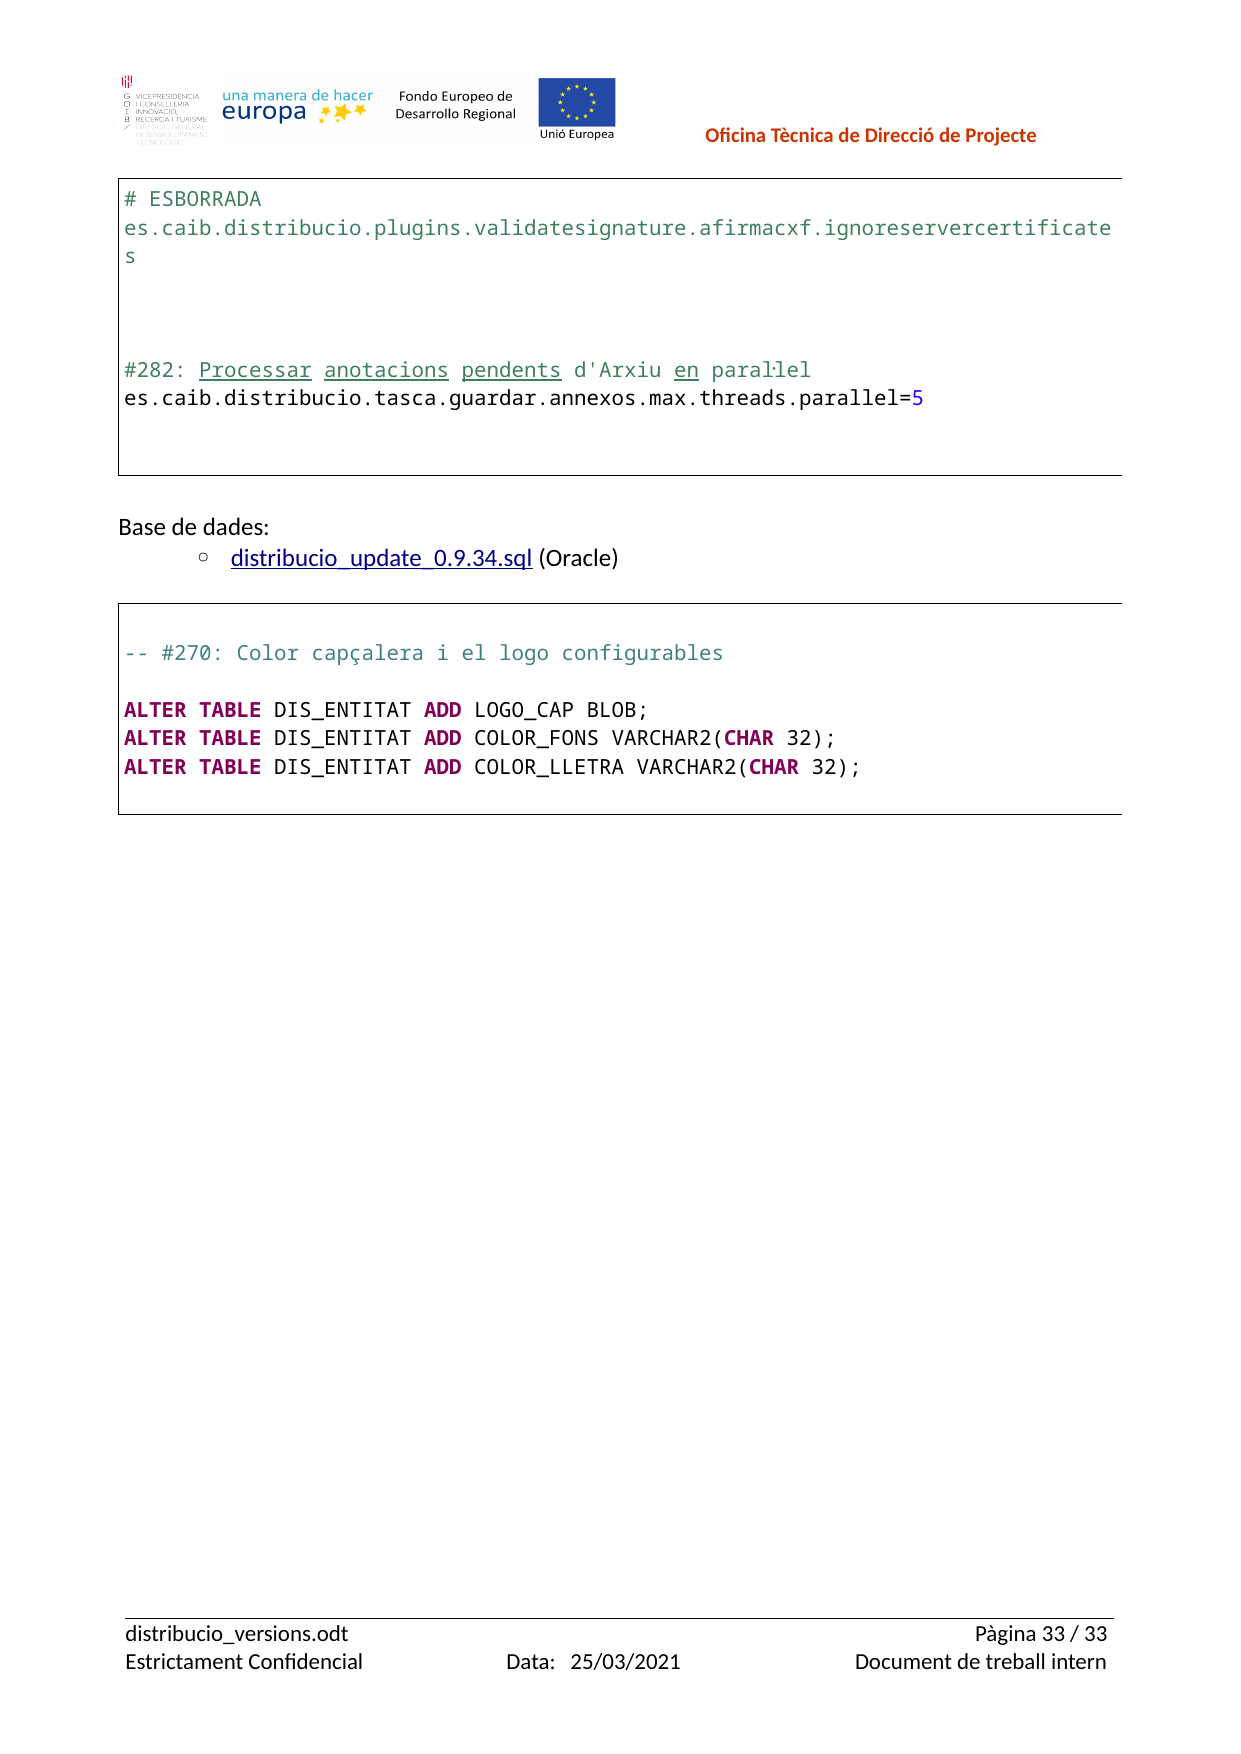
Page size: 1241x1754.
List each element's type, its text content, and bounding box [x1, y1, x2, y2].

list distribucio_update_0.9.34.sql (Oracle) [193, 542, 1122, 572]
text Base de dades: [118, 511, 1122, 542]
table_header # ESBORRADA es.caib.distribucio.plugins.validatesignature.afirmacxf.ignoreservercertificates #282: Processar anotacions pendents d'Arxiu en paral·lel es.caib.distribucio.tasca.guardar.annexos.max.threads.parallel=5 [119, 179, 1122, 474]
table_header -- #270: Color capçalera i el logo configurables ALTER TABLE DIS_ENTITAT ADD LOGO_CAP BLOB; ALTER TABLE DIS_ENTITAT ADD COLOR_FONS VARCHAR2(CHAR 32); ALTER TABLE DIS_ENTITAT ADD COLOR_LLETRA VARCHAR2(CHAR 32); [119, 604, 1122, 814]
picture [118, 73, 213, 147]
picture [219, 73, 621, 147]
